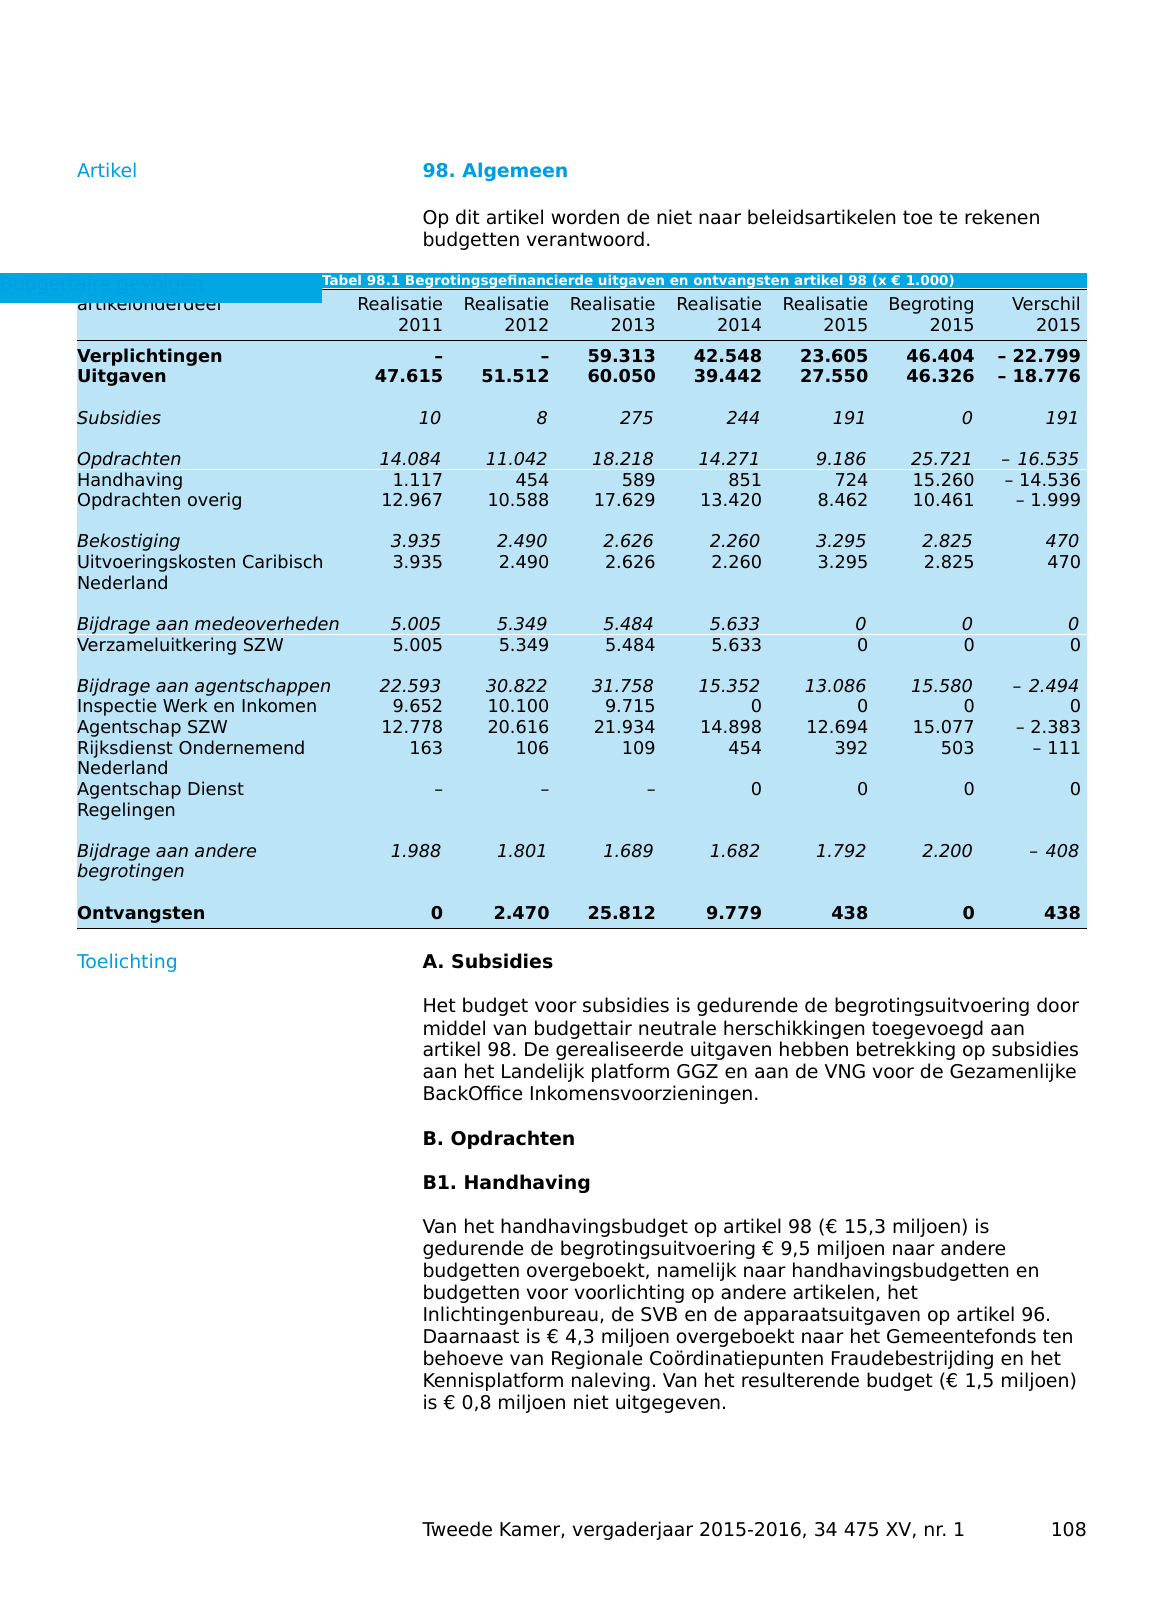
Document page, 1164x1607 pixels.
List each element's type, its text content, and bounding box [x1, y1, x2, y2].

table_cell [449, 820, 555, 841]
table_cell 3.935 [343, 552, 449, 593]
table_cell [661, 820, 768, 841]
table_cell 0 [768, 614, 874, 634]
table_cell 9.715 [555, 696, 661, 717]
table_cell [449, 511, 555, 531]
table_cell – [449, 341, 555, 366]
table_cell 2.490 [449, 552, 555, 593]
table_cell Verschil 2015 [980, 290, 1087, 340]
table_cell 3.935 [343, 531, 449, 552]
table_cell 1.988 [343, 841, 449, 882]
table_cell Handhaving [77, 470, 342, 490]
table_cell 0 [980, 696, 1087, 717]
table_cell 1.792 [768, 841, 874, 882]
table_cell 15.352 [661, 676, 768, 696]
table_cell 0 [768, 635, 874, 655]
table_cell Rijksdienst Ondernemend Nederland [77, 738, 342, 779]
table_cell Bijdrage aan medeoverheden [77, 614, 342, 634]
table_cell 109 [555, 738, 661, 779]
table_cell [874, 511, 980, 531]
table_cell [449, 882, 555, 903]
table_cell 503 [874, 738, 980, 779]
table_cell [343, 655, 449, 676]
table_cell Uitvoeringskosten Caribisch Nederland [77, 552, 342, 593]
table_cell [343, 511, 449, 531]
table_cell 2.626 [555, 552, 661, 593]
table_cell 17.629 [555, 490, 661, 511]
table_cell 163 [343, 738, 449, 779]
table_cell [343, 882, 449, 903]
table_cell 0 [874, 635, 980, 655]
table_cell [343, 428, 449, 449]
table_cell – [343, 341, 449, 366]
table_cell [343, 387, 449, 408]
table_cell 14.898 [661, 717, 768, 738]
table_cell 5.633 [661, 635, 768, 655]
table_cell Bekostiging [77, 531, 342, 552]
table_cell 2.626 [555, 531, 661, 552]
table_cell 59.313 [555, 341, 661, 366]
table_cell [768, 593, 874, 614]
table_cell 0 [874, 779, 980, 820]
table_cell 18.218 [555, 449, 661, 469]
table_cell 42.548 [661, 341, 768, 366]
table_cell Ontvangsten [77, 903, 342, 928]
table_cell 14.271 [661, 449, 768, 469]
table_cell [768, 428, 874, 449]
table_cell [555, 428, 661, 449]
table_cell Realisatie 2012 [449, 290, 555, 340]
table_cell [661, 387, 768, 408]
table_cell Inspectie Werk en Inkomen [77, 696, 342, 717]
table_cell 191 [768, 408, 874, 428]
table_cell 454 [449, 470, 555, 490]
text Van het handhavingsbudget op artikel 98 (€ 15,3 miljoen) is gedurende de begrotingsuitvoering € 9,5 miljoen naar andere budgetten overgeboekt, namelijk naar handhavingsbudgetten en budgetten voor voorlichting op andere artikelen, het Inlichtingenbureau, de SVB en de apparaatsuitgaven op artikel 96. Daarnaast is € 4,3 miljoen overgeboekt naar het Gemeentefonds ten behoeve van Regionale Coördinatiepunten Fraudebestrijding en het Kennisplatform naleving. Van het resulterende budget (€ 1,5 miljoen) is € 0,8 miljoen niet uitgegeven. [422, 1216, 1087, 1414]
table_cell 0 [661, 696, 768, 717]
table_cell [661, 428, 768, 449]
table_cell – 2.383 [980, 717, 1087, 738]
table_cell 15.260 [874, 470, 980, 490]
table_cell 191 [980, 408, 1087, 428]
table_cell [343, 820, 449, 841]
table_cell Verplichtingen [77, 341, 342, 366]
table_cell 3.295 [768, 531, 874, 552]
table_cell 724 [768, 470, 874, 490]
table_cell [980, 593, 1087, 614]
table_cell 0 [768, 696, 874, 717]
table_cell [555, 387, 661, 408]
table_cell 8 [449, 408, 555, 428]
table_cell 15.077 [874, 717, 980, 738]
table_cell – 16.535 [980, 449, 1087, 469]
table_cell – [343, 779, 449, 820]
table_cell 8.462 [768, 490, 874, 511]
table_cell Bijdrage aan andere begrotingen [77, 841, 342, 882]
table_cell [768, 882, 874, 903]
table_cell 2.200 [874, 841, 980, 882]
table_cell Subsidies [77, 408, 342, 428]
table_cell 0 [980, 635, 1087, 655]
table_cell 30.822 [449, 676, 555, 696]
table_cell 1.689 [555, 841, 661, 882]
table_cell Verzameluitkering SZW [77, 635, 342, 655]
table_cell 392 [768, 738, 874, 779]
table_cell [77, 593, 342, 614]
table_cell 31.758 [555, 676, 661, 696]
table_cell 244 [661, 408, 768, 428]
table_cell 46.404 [874, 341, 980, 366]
table_cell 39.442 [661, 366, 768, 387]
subtitle [77, 182, 399, 190]
table_cell 13.420 [661, 490, 768, 511]
table_cell [449, 428, 555, 449]
table_cell 10.100 [449, 696, 555, 717]
table_cell [77, 428, 342, 449]
table_cell [980, 511, 1087, 531]
table_cell Begroting 2015 [874, 290, 980, 340]
table_cell 9.779 [661, 903, 768, 928]
table_cell [77, 387, 342, 408]
table_cell [980, 882, 1087, 903]
table_cell [555, 882, 661, 903]
table_cell [980, 655, 1087, 676]
table_cell 470 [980, 552, 1087, 593]
text Toelichting [77, 951, 399, 973]
table_cell [874, 820, 980, 841]
table_cell 20.616 [449, 717, 555, 738]
table_cell 0 [343, 903, 449, 928]
table_cell 25.812 [555, 903, 661, 928]
table_cell 60.050 [555, 366, 661, 387]
table_cell 851 [661, 470, 768, 490]
table_cell [874, 655, 980, 676]
subtitle B. Opdrachten [422, 1127, 1087, 1149]
table_cell 12.778 [343, 717, 449, 738]
table_cell Opdrachten overig [77, 490, 342, 511]
table_cell 47.615 [343, 366, 449, 387]
table_cell – [449, 779, 555, 820]
table_cell [77, 511, 342, 531]
table_cell [555, 820, 661, 841]
table_cell 2.470 [449, 903, 555, 928]
table_cell [874, 428, 980, 449]
table_cell 5.349 [449, 635, 555, 655]
table_cell [449, 655, 555, 676]
table_cell [874, 387, 980, 408]
table_cell 1.801 [449, 841, 555, 882]
table_cell [874, 882, 980, 903]
table_cell 0 [874, 614, 980, 634]
table_cell 0 [874, 903, 980, 928]
table_cell 2.260 [661, 531, 768, 552]
table_cell 5.484 [555, 614, 661, 634]
table_cell [768, 820, 874, 841]
table_cell 438 [980, 903, 1087, 928]
table_cell 2.825 [874, 531, 980, 552]
table_cell Opdrachten [77, 449, 342, 469]
table_cell 0 [980, 614, 1087, 634]
table_cell Agentschap Dienst Regelingen [77, 779, 342, 820]
table_cell 454 [661, 738, 768, 779]
table_cell [661, 593, 768, 614]
subtitle B1. Handhaving [422, 1172, 1087, 1194]
table_cell 1.682 [661, 841, 768, 882]
table_cell 589 [555, 470, 661, 490]
table_cell 13.086 [768, 676, 874, 696]
table_cell [768, 655, 874, 676]
table_cell [77, 820, 342, 841]
table_cell – 2.494 [980, 676, 1087, 696]
table_cell – 22.799 [980, 341, 1087, 366]
table_cell 15.580 [874, 676, 980, 696]
table_cell [449, 387, 555, 408]
table_cell [661, 882, 768, 903]
table_cell [555, 511, 661, 531]
table_cell [661, 511, 768, 531]
table_cell [77, 655, 342, 676]
table_cell 10.588 [449, 490, 555, 511]
table_cell 438 [768, 903, 874, 928]
table_cell 5.633 [661, 614, 768, 634]
table_cell [874, 593, 980, 614]
table_cell 23.605 [768, 341, 874, 366]
table_cell 1.117 [343, 470, 449, 490]
table_cell [980, 387, 1087, 408]
table_cell 11.042 [449, 449, 555, 469]
table_cell [661, 655, 768, 676]
table_cell [980, 428, 1087, 449]
table_cell 2.825 [874, 552, 980, 593]
table_cell Bijdrage aan agentschappen [77, 676, 342, 696]
table_cell 10 [343, 408, 449, 428]
table_cell 0 [874, 408, 980, 428]
table_cell [77, 882, 342, 903]
table_cell 9.652 [343, 696, 449, 717]
table_cell Realisatie 2014 [661, 290, 768, 340]
table_cell – [555, 779, 661, 820]
table_cell Agentschap SZW [77, 717, 342, 738]
table_cell Realisatie 2015 [768, 290, 874, 340]
text Artikel [77, 160, 399, 182]
table_cell – 18.776 [980, 366, 1087, 387]
table_cell 0 [768, 779, 874, 820]
table_cell 25.721 [874, 449, 980, 469]
subtitle [77, 973, 399, 981]
table_cell 14.084 [343, 449, 449, 469]
table_cell 2.260 [661, 552, 768, 593]
table_cell 46.326 [874, 366, 980, 387]
text Op dit artikel worden de niet naar beleidsartikelen toe te rekenen budgetten verantwoord. [422, 207, 1087, 251]
table_cell [555, 655, 661, 676]
table_cell 21.934 [555, 717, 661, 738]
table_cell 470 [980, 531, 1087, 552]
table_cell Uitgaven [77, 366, 342, 387]
table_cell – 408 [980, 841, 1087, 882]
table_cell 106 [449, 738, 555, 779]
table_cell 27.550 [768, 366, 874, 387]
table_cell 5.005 [343, 635, 449, 655]
table_cell 0 [874, 696, 980, 717]
table_cell 5.005 [343, 614, 449, 634]
text Het budget voor subsidies is gedurende de begrotingsuitvoering door middel van budgettair neutrale herschikkingen toegevoegd aan artikel 98. De gerealiseerde uitgaven hebben betrekking op subsidies aan het Landelijk platform GGZ en aan de VNG voor de Gezamenlijke BackOffice Inkomensvoorzieningen. [422, 995, 1087, 1105]
table_cell 22.593 [343, 676, 449, 696]
subtitle A. Subsidies [422, 951, 1087, 973]
table_cell 12.967 [343, 490, 449, 511]
table_cell 12.694 [768, 717, 874, 738]
table_cell 0 [661, 779, 768, 820]
table_cell – 14.536 [980, 470, 1087, 490]
table_header Tabel 98.1 Begrotingsgefinancierde uitgaven en ontvangsten artikel 98 (x € 1.000) [0, 273, 1087, 303]
table_cell 51.512 [449, 366, 555, 387]
table_cell 0 [980, 779, 1087, 820]
table_cell 10.461 [874, 490, 980, 511]
table_cell [343, 593, 449, 614]
table_cell 275 [555, 408, 661, 428]
table_cell [768, 387, 874, 408]
table_cell [449, 593, 555, 614]
table_cell 5.349 [449, 614, 555, 634]
table_cell 3.295 [768, 552, 874, 593]
table_cell [555, 593, 661, 614]
table_cell 5.484 [555, 635, 661, 655]
subtitle 98. Algemeen [422, 160, 1087, 182]
table_cell – 1.999 [980, 490, 1087, 511]
table_cell artikelonderdeel [77, 290, 342, 340]
table_cell 2.490 [449, 531, 555, 552]
table_cell 9.186 [768, 449, 874, 469]
table_cell Realisatie 2011 [343, 290, 449, 340]
table_cell [768, 511, 874, 531]
table_cell – 111 [980, 738, 1087, 779]
table_cell [980, 820, 1087, 841]
table_cell Realisatie 2013 [555, 290, 661, 340]
